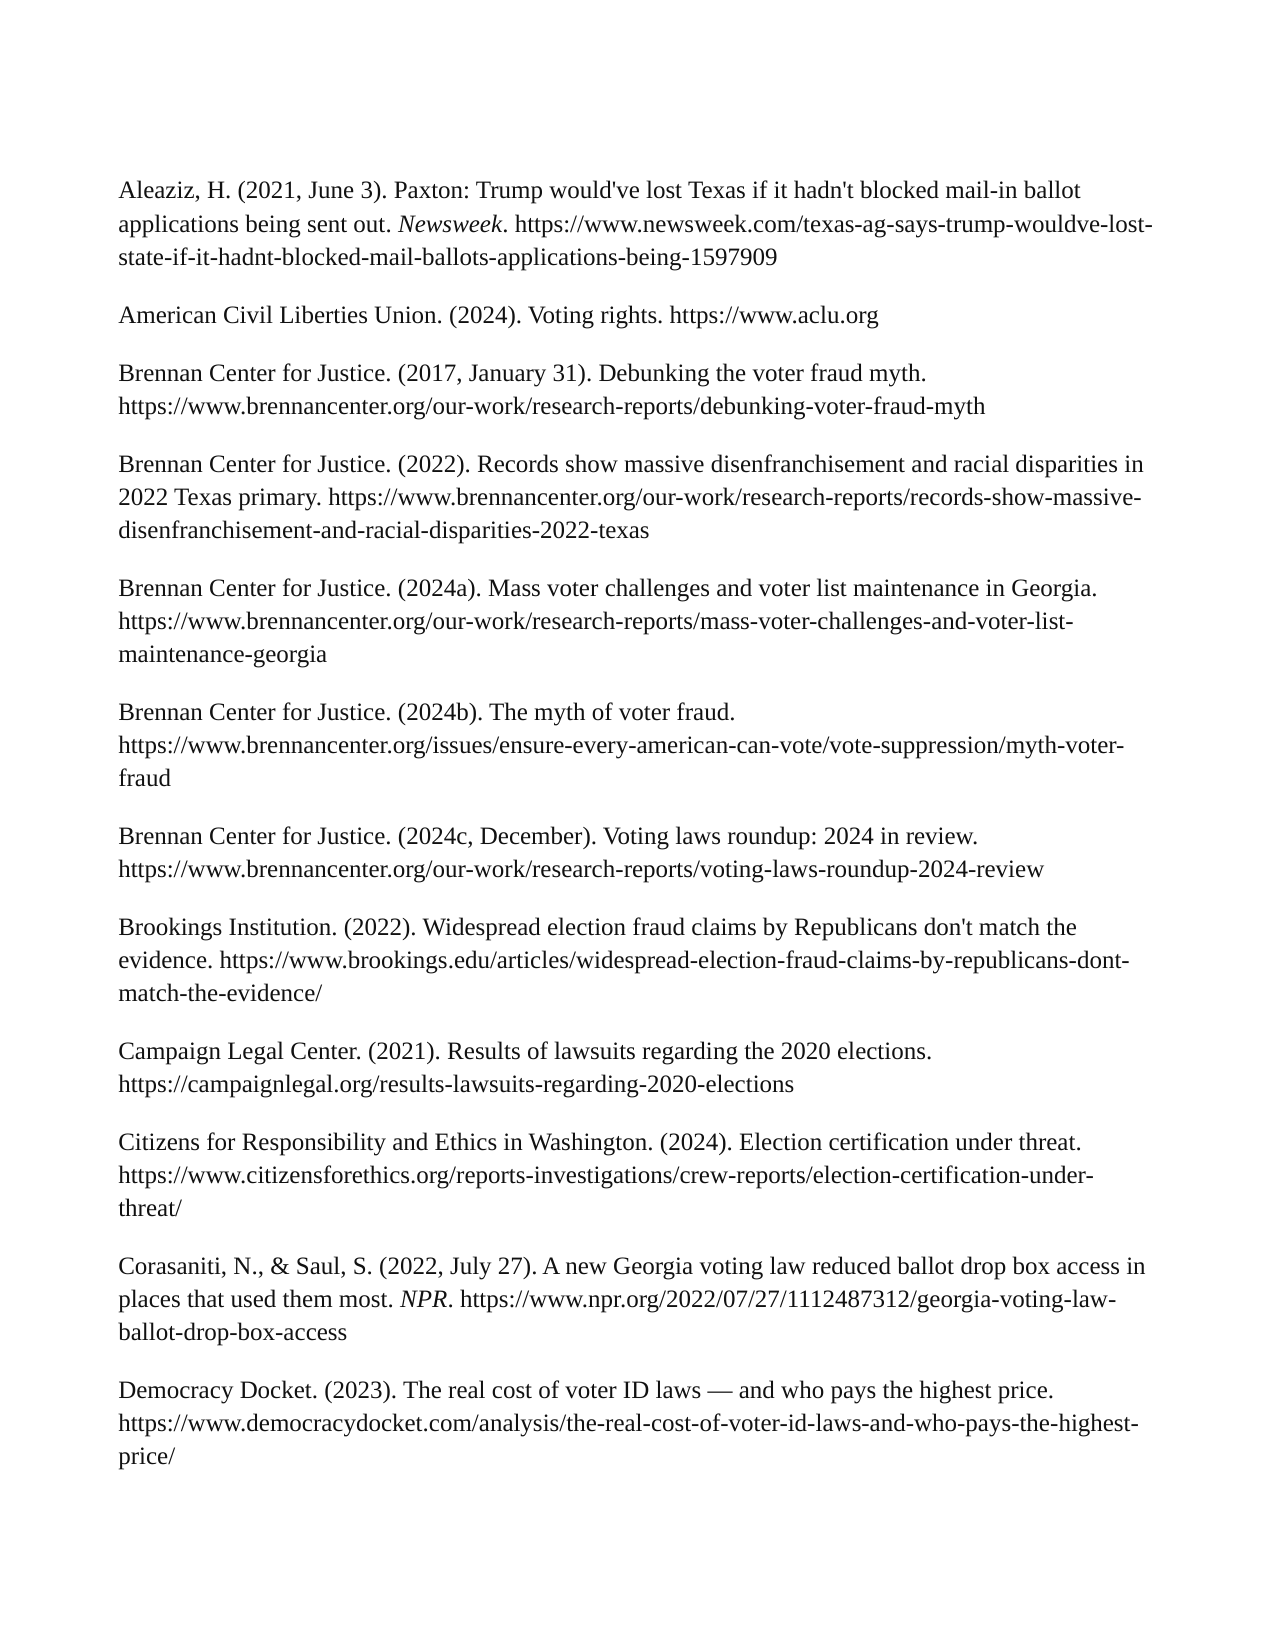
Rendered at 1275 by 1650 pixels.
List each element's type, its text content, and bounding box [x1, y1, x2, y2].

text Brennan Center for Justice. (2022). Records show massive disenfranchisement and racial disparities in 2022 Texas primary. https://www.brennancenter.org/our-work/research-reports/records-show-massive-disenfranchisement-and-racial-disparities-2022-texas [118, 449, 1157, 543]
text Brookings Institution. (2022). Widespread election fraud claims by Republicans don't match the evidence. https://www.brookings.edu/articles/widespread-election-fraud-claims-by-republicans-dont-match-the-evidence/ [118, 912, 1157, 1007]
text Brennan Center for Justice. (2024a). Mass voter challenges and voter list maintenance in Georgia. https://www.brennancenter.org/our-work/research-reports/mass-voter-challenges-and-voter-list-maintenance-georgia [118, 573, 1157, 668]
text American Civil Liberties Union. (2024). Voting rights. https://www.aclu.org [118, 300, 1157, 328]
text Brennan Center for Justice. (2024c, December). Voting laws roundup: 2024 in review. https://www.brennancenter.org/our-work/research-reports/voting-laws-roundup-2024-review [118, 821, 1157, 883]
text Brennan Center for Justice. (2024b). The myth of voter fraud. https://www.brennancenter.org/issues/ensure-every-american-can-vote/vote-suppression/myth-voter-fraud [118, 697, 1157, 792]
text Democracy Docket. (2023). The real cost of voter ID laws — and who pays the highest price. https://www.democracydocket.com/analysis/the-real-cost-of-voter-id-laws-and-who-pays-the-highest-price/ [118, 1375, 1157, 1470]
text Campaign Legal Center. (2021). Results of lawsuits regarding the 2020 elections. https://campaignlegal.org/results-lawsuits-regarding-2020-elections [118, 1036, 1157, 1098]
text Brennan Center for Justice. (2017, January 31). Debunking the voter fraud myth. https://www.brennancenter.org/our-work/research-reports/debunking-voter-fraud-myth [118, 358, 1157, 419]
text Corasaniti, N., & Saul, S. (2022, July 27). A new Georgia voting law reduced ballot drop box access in places that used them most. NPR. https://www.npr.org/2022/07/27/1112487312/georgia-voting-law-ballot-drop-box-access [118, 1251, 1157, 1346]
text Citizens for Responsibility and Ethics in Washington. (2024). Election certification under threat. https://www.citizensforethics.org/reports-investigations/crew-reports/election-certification-under-threat/ [118, 1127, 1157, 1222]
text Aleaziz, H. (2021, June 3). Paxton: Trump would've lost Texas if it hadn't blocked mail-in ballot applications being sent out. Newsweek. https://www.newsweek.com/texas-ag-says-trump-wouldve-lost-state-if-it-hadnt-blocked-mail-ballots-applications-being-1597909 [118, 176, 1157, 270]
